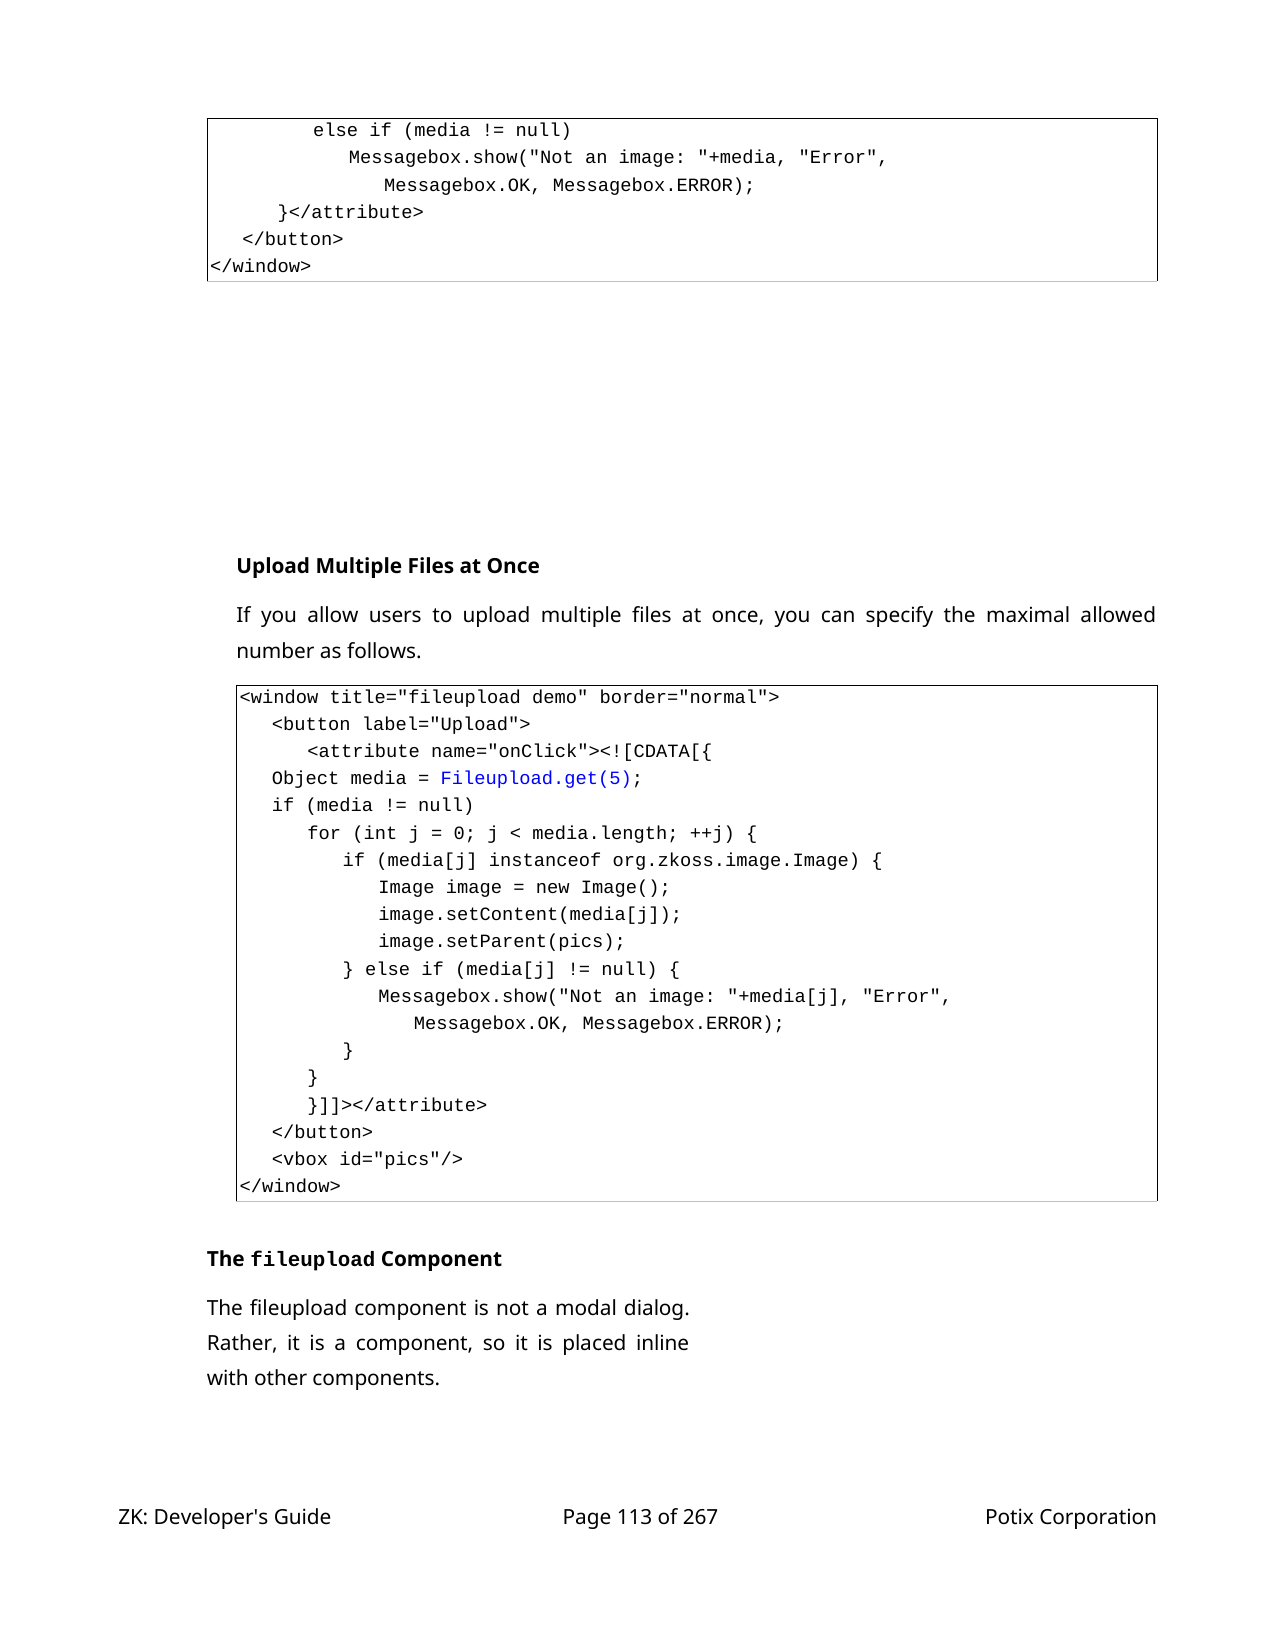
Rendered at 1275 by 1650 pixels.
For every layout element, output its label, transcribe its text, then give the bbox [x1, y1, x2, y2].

text if (media != null) [237, 793, 1157, 818]
text Messagebox.OK, Messagebox.ERROR); [237, 1011, 1157, 1035]
text } else if (media[j] != null) { [237, 956, 1157, 981]
text Messagebox.OK, Messagebox.ERROR); [208, 172, 1157, 197]
subtitle The fileupload Component [207, 1244, 1157, 1272]
text else if (media != null) [208, 119, 1157, 142]
text Image image = new Image(); [237, 875, 1157, 899]
subtitle Upload Multiple Files at Once [236, 312, 1157, 580]
text image.setContent(media[j]); [237, 902, 1157, 926]
text The fileupload component is not a modal dialog. Rather, it is a component, so it is placed inline with other components. [207, 1293, 1157, 1392]
text </button> [208, 227, 1157, 251]
text if (media[j] instanceof org.zkoss.image.Image) { [237, 848, 1157, 872]
text } [237, 1065, 1157, 1089]
text If you allow users to upload multiple files at once, you can specify the maximal allowed number as follows. [236, 601, 1157, 664]
text <vbox id="pics"/> [237, 1147, 1157, 1171]
text <window title="fileupload demo" border="normal"> [237, 686, 1157, 709]
text for (int j = 0; j < media.length; ++j) { [237, 821, 1157, 845]
text <button label="Upload"> [237, 712, 1157, 736]
text image.setParent(pics); [237, 929, 1157, 953]
text }]]></attribute> [237, 1092, 1157, 1117]
text } [237, 1038, 1157, 1062]
text Messagebox.show("Not an image: "+media, "Error", [208, 145, 1157, 169]
text Messagebox.show("Not an image: "+media[j], "Error", [237, 984, 1157, 1008]
text <attribute name="onClick"><![CDATA[{ [237, 739, 1157, 763]
text }</attribute> [208, 200, 1157, 224]
text </window> [237, 1174, 1157, 1201]
text </window> [208, 254, 1157, 281]
text Object media = Fileupload.get(5); [237, 766, 1157, 790]
text </button> [237, 1119, 1157, 1144]
